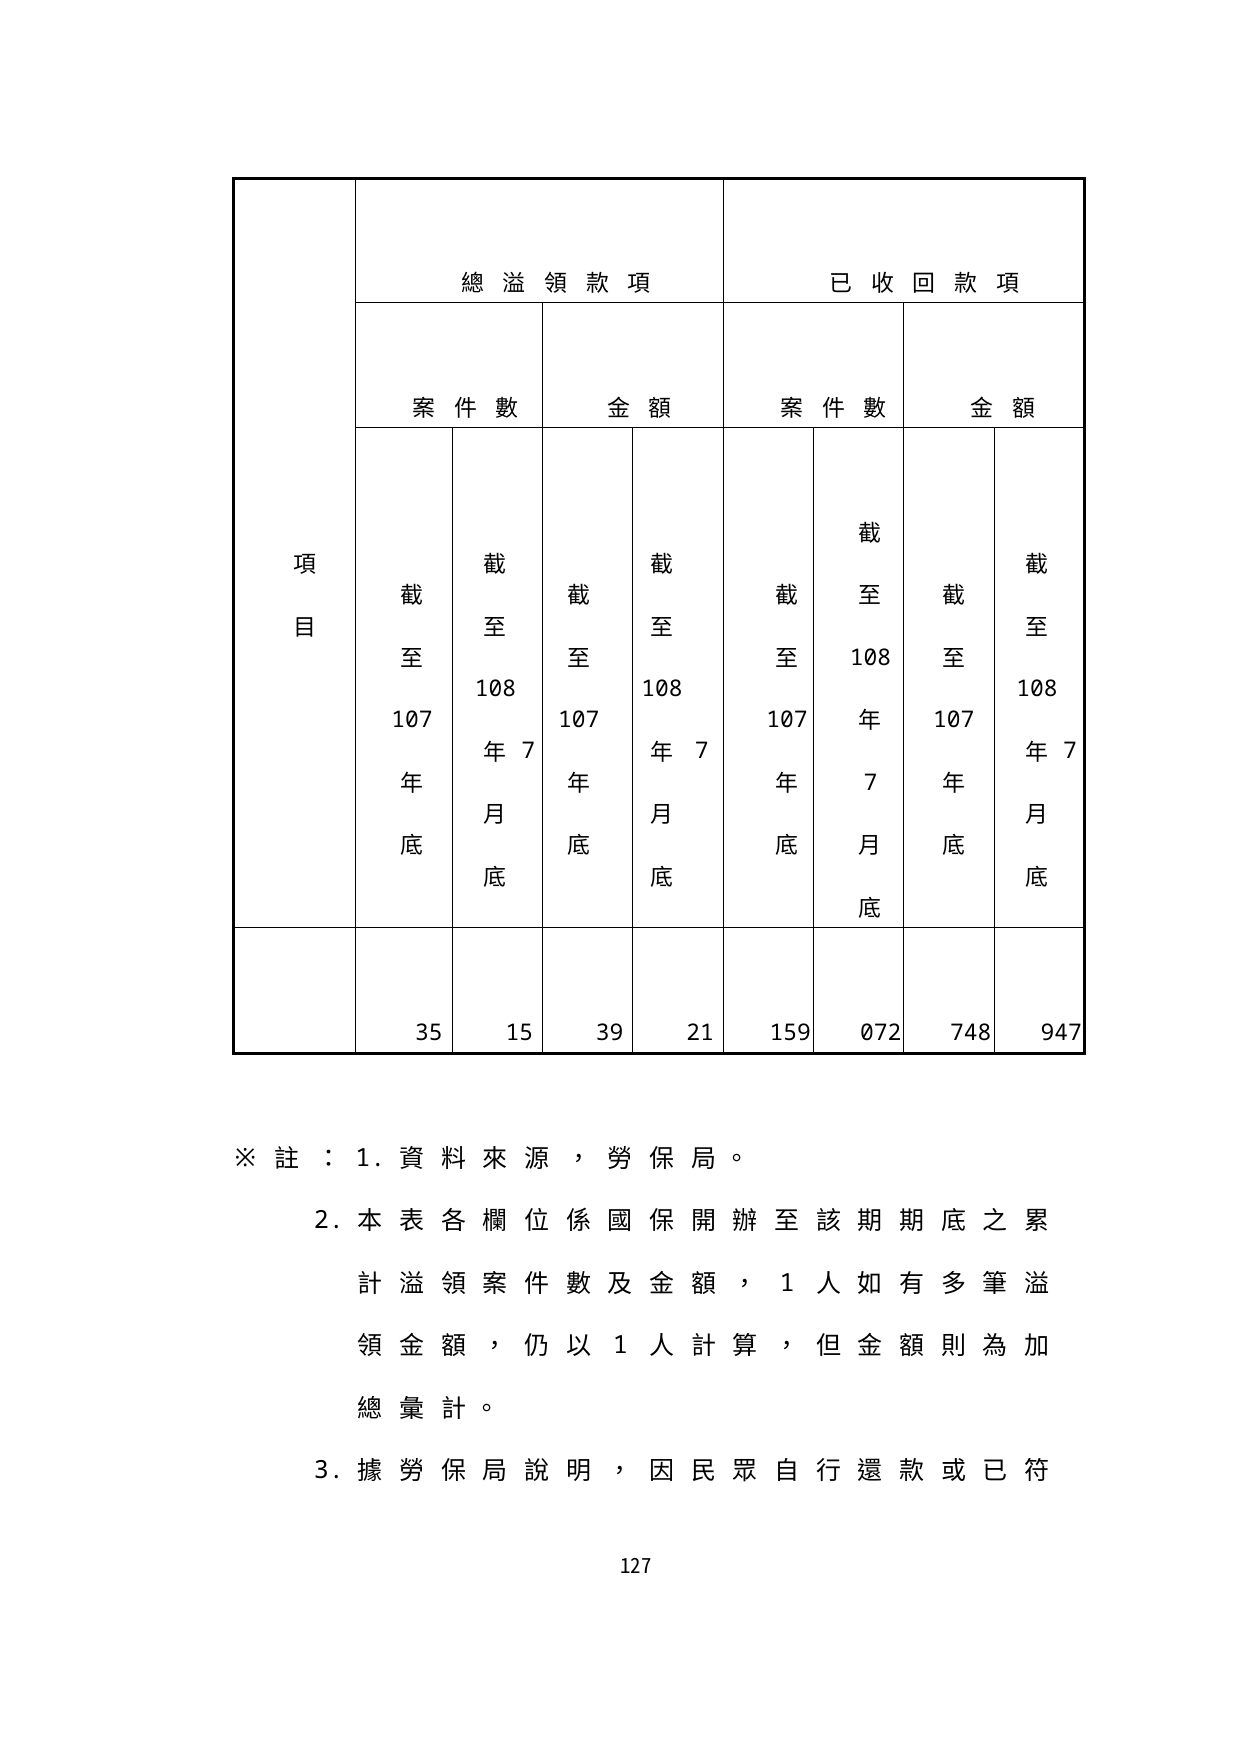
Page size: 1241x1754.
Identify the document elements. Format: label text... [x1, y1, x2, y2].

table_cell 截至108年7月底 [633, 428, 723, 927]
table_cell 金額 [543, 303, 723, 427]
table_cell 947 [995, 928, 1083, 1052]
table_cell 21 [633, 928, 723, 1052]
table_cell 截至107年底 [356, 428, 452, 927]
table_header 總溢領款項 [356, 180, 723, 302]
table_cell 159 [724, 928, 813, 1052]
table_cell 15 [453, 928, 542, 1052]
table_header 項目 [235, 180, 355, 927]
table_cell 截至107年底 [904, 428, 994, 927]
table_cell 截至107年底 [724, 428, 813, 927]
text 2.本表各欄位係國保開辦至該期期底之累計溢領案件數及金額，1人如有多筆溢領金額，仍以1人計算，但金額則為加總彙計。 [299, 1177, 1058, 1427]
table_cell 35 [356, 928, 452, 1052]
table_cell 截至108年7月底 [453, 428, 542, 927]
text 3.據勞保局說明，因民眾自行還款或已符 [299, 1427, 1058, 1490]
table_cell 案件數 [356, 303, 542, 427]
text ※註：1.資料來源，勞保局。 [222, 1115, 1058, 1177]
table_header 已收回款項 [724, 180, 1083, 302]
table_cell 748 [904, 928, 994, 1052]
table_cell 案件數 [724, 303, 903, 427]
table_cell 39 [543, 928, 632, 1052]
table_cell 截至108年7月底 [814, 428, 903, 927]
table_cell 截至107年底 [543, 428, 632, 927]
table_cell 金額 [904, 303, 1083, 427]
table_cell 072 [814, 928, 903, 1052]
table_cell 截至108年7月底 [995, 428, 1083, 927]
table_cell [235, 928, 355, 1052]
